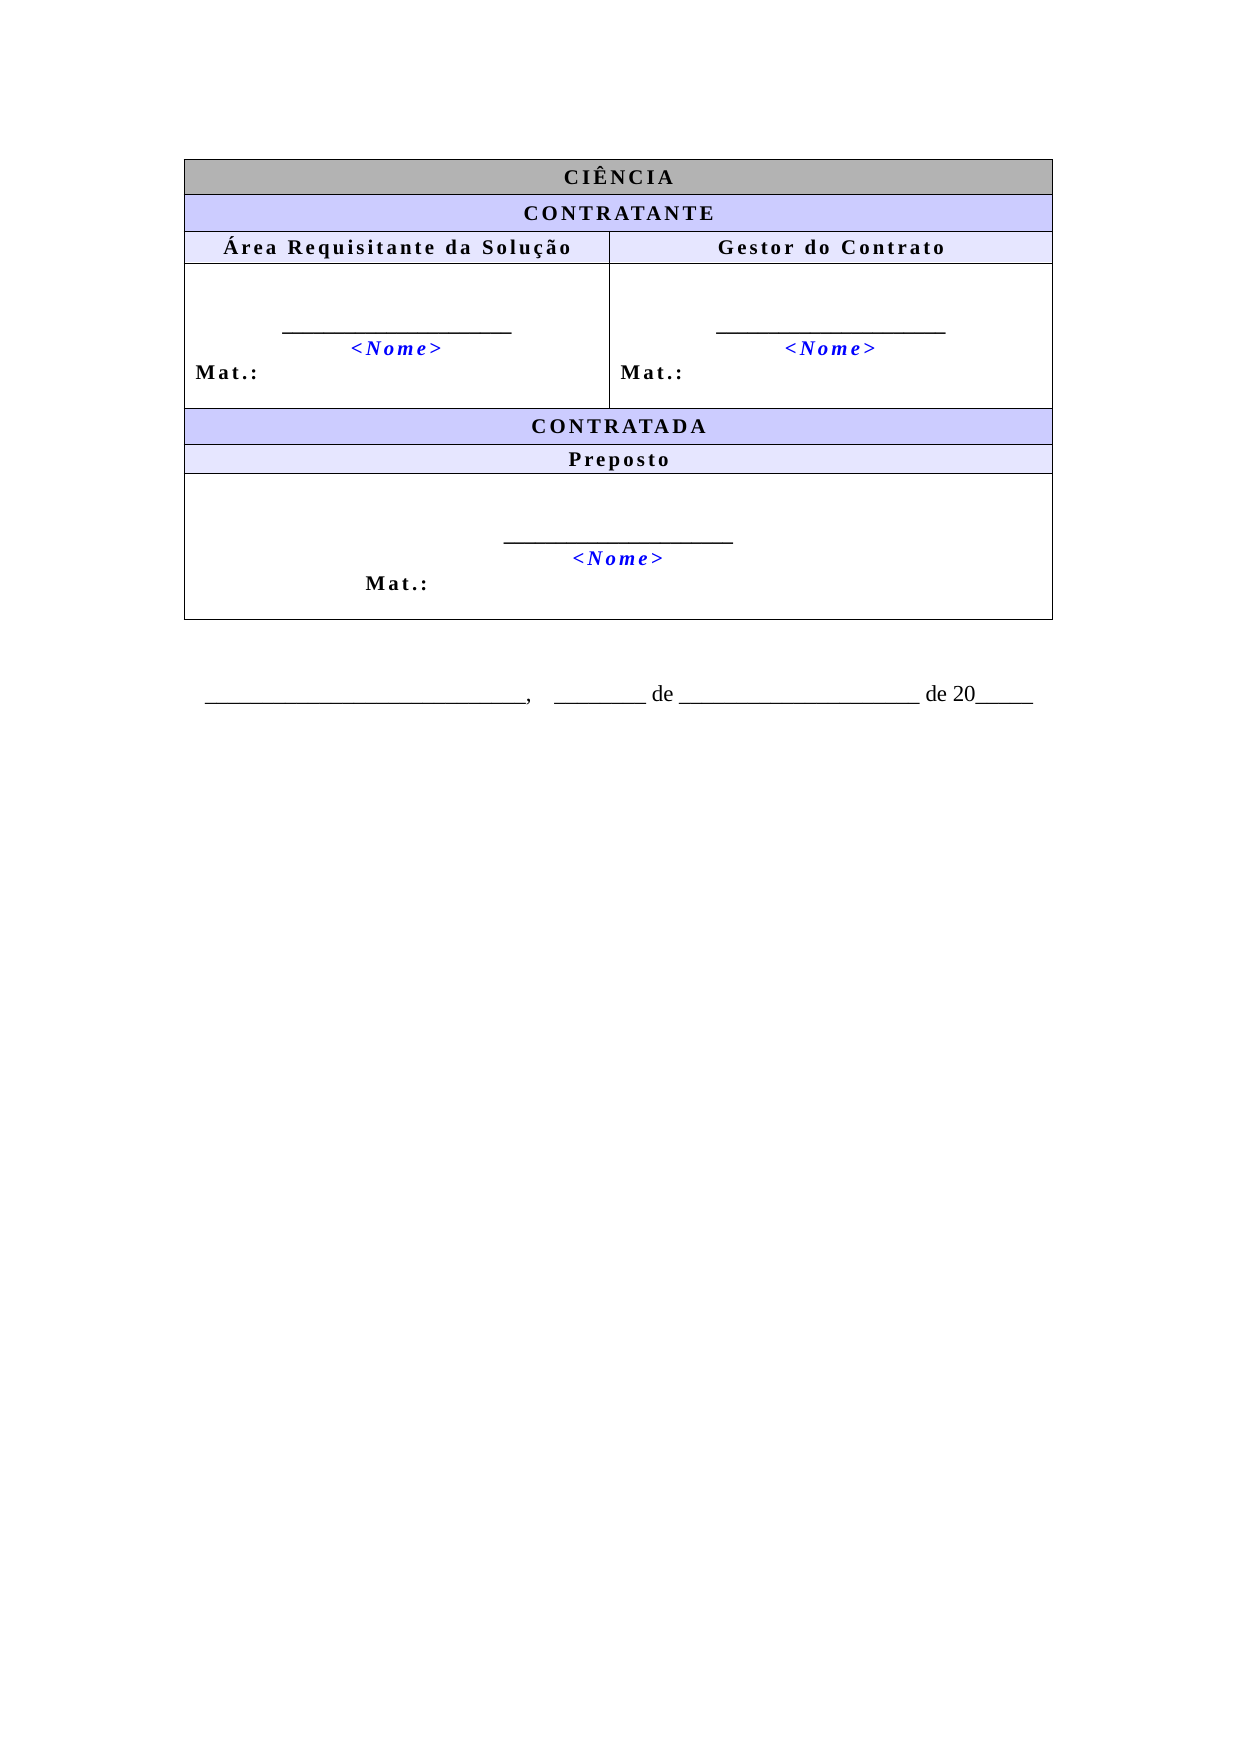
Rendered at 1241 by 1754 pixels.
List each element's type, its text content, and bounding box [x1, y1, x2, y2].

table_cell Preposto [185, 445, 1052, 473]
table_cell ______________________ <Nome> Mat.: [185, 264, 609, 408]
table_header CIÊNCIA [185, 160, 1052, 194]
table_cell Gestor do Contrato [610, 232, 1052, 262]
table_cell CONTRATANTE [185, 195, 1052, 231]
table_cell ______________________ <Nome> Mat.: [185, 474, 1052, 618]
table_cell ______________________ <Nome> Mat.: [610, 264, 1052, 408]
table_cell CONTRATADA [185, 409, 1052, 444]
table_cell Área Requisitante da Solução [185, 232, 609, 262]
text ____________________________, ________ de _____________________ de 20_____ [184, 677, 1053, 707]
